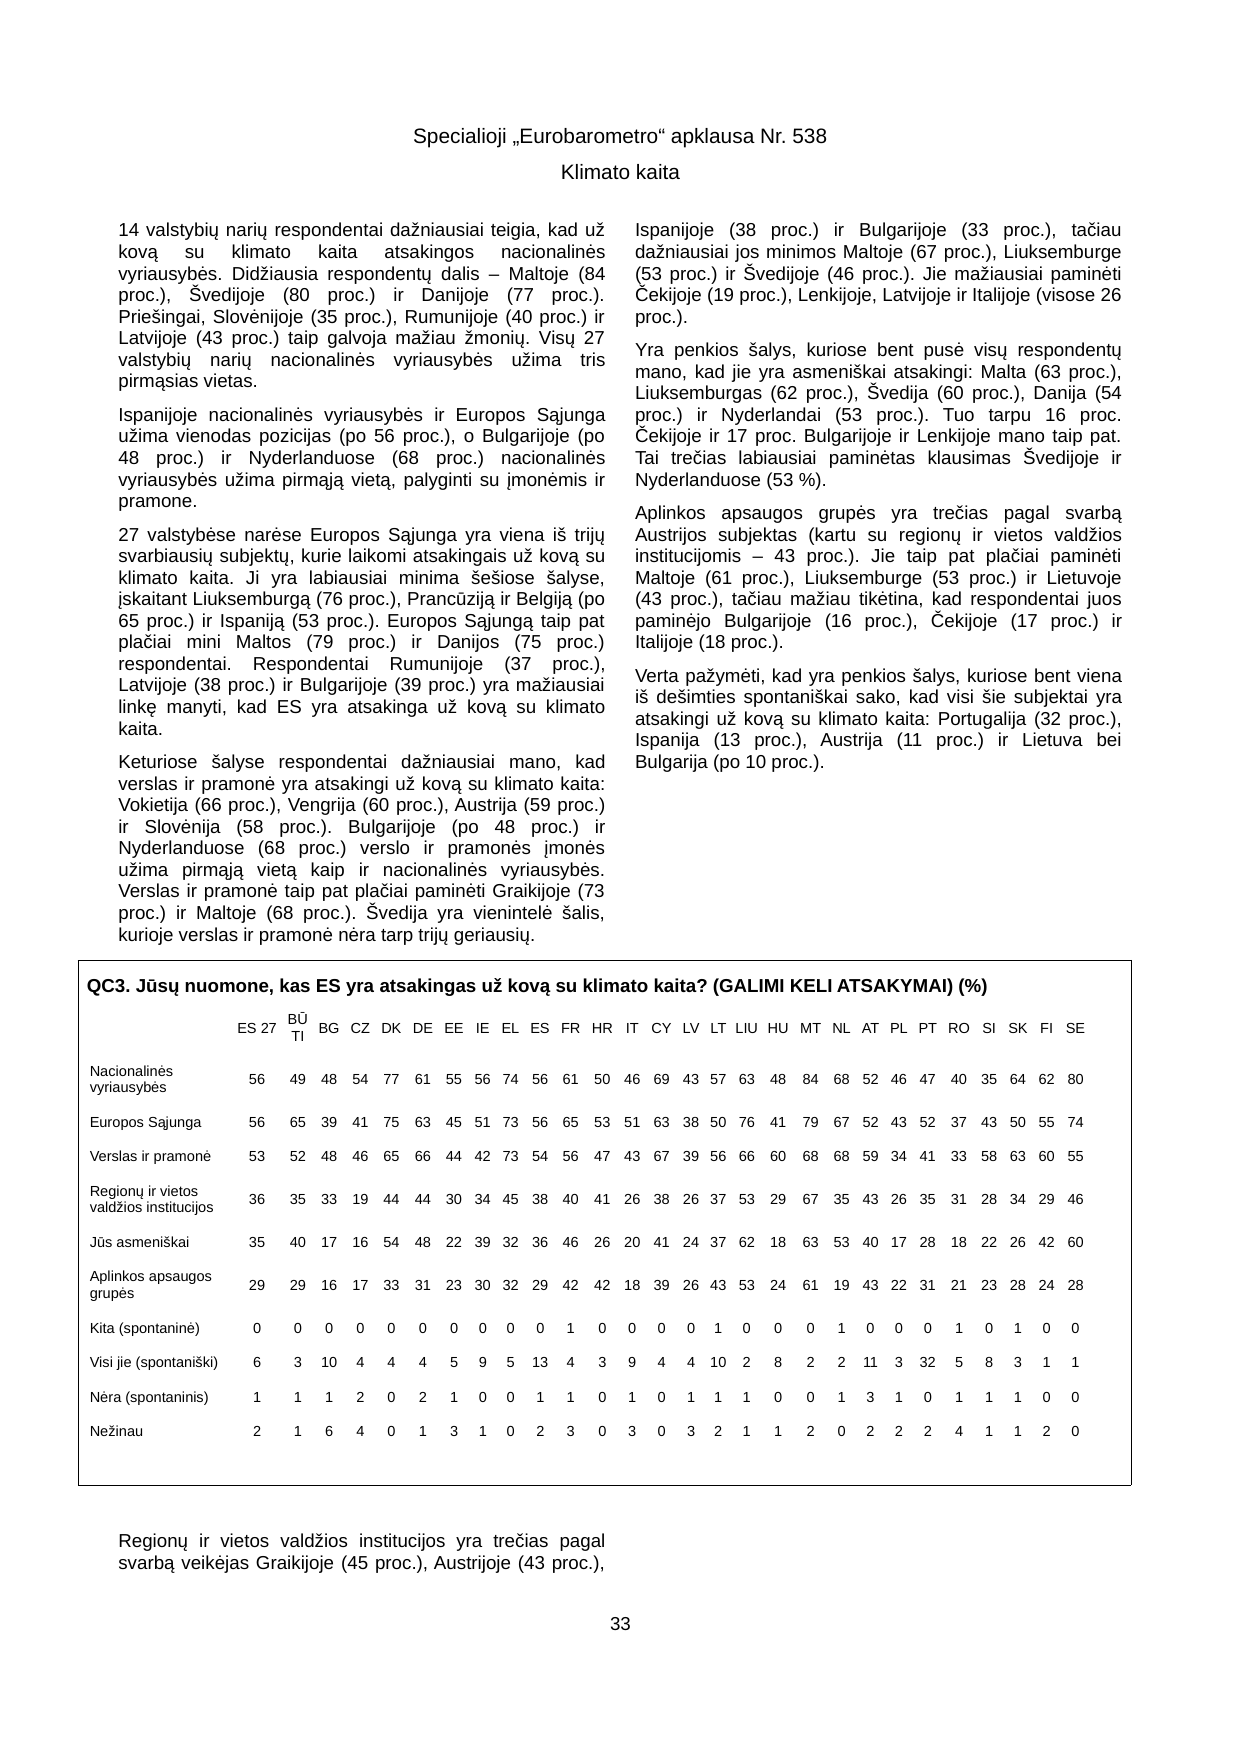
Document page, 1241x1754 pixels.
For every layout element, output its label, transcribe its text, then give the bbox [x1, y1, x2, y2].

table_cell 60 [1060, 1225, 1091, 1259]
table_cell 39 [646, 1259, 677, 1311]
table_cell 34 [884, 1139, 913, 1173]
table_cell 45 [496, 1174, 525, 1225]
table_cell 1 [942, 1380, 975, 1414]
table_header HR [586, 1002, 618, 1053]
table_cell 33 [375, 1259, 407, 1311]
table_cell 42 [469, 1139, 496, 1173]
table_cell 0 [586, 1311, 618, 1345]
table_cell 6 [313, 1414, 345, 1448]
table_cell Regionų ir vietos valdžios institucijos [87, 1174, 231, 1225]
table_header [87, 1002, 231, 1053]
table_cell 56 [555, 1139, 586, 1173]
table_cell 2 [794, 1414, 826, 1448]
table_cell 5 [496, 1345, 525, 1379]
table_cell 31 [942, 1174, 975, 1225]
table_cell 1 [283, 1380, 313, 1414]
table_cell 2 [1033, 1414, 1060, 1448]
table_cell 18 [761, 1225, 794, 1259]
table_cell 2 [884, 1414, 913, 1448]
table_cell 22 [439, 1225, 469, 1259]
table_cell 0 [469, 1380, 496, 1414]
table_cell 0 [407, 1311, 438, 1345]
table_cell 19 [345, 1174, 375, 1225]
table_cell 3 [856, 1380, 884, 1414]
table_cell 0 [646, 1414, 677, 1448]
table_cell 2 [345, 1380, 375, 1414]
table_cell 11 [856, 1345, 884, 1379]
table_cell 67 [646, 1139, 677, 1173]
table_cell 41 [586, 1174, 618, 1225]
table_cell 55 [1033, 1105, 1060, 1139]
table_header EL [496, 1002, 525, 1053]
table_header ES 27 [231, 1002, 282, 1053]
table_cell 3 [884, 1345, 913, 1379]
text Ispanijoje (38 proc.) ir Bulgarijoje (33 proc.), tačiau dažniausiai jos minimos Maltoje (67 proc.), Liuksemburge (53 proc.) ir Švedijoje (46 proc.). Jie mažiausiai paminėti Čekijoje (19 proc.), Lenkijoje, Latvijoje ir Italijoje (visose 26 proc.). [635, 219, 1122, 327]
table_cell 43 [677, 1053, 704, 1104]
text Regionų ir vietos valdžios institucijos yra trečias pagal svarbą veikėjas Graikijoje (45 proc.), Austrijoje (43 proc.), [118, 1530, 605, 1573]
table_cell 40 [283, 1225, 313, 1259]
table_cell 56 [231, 1053, 282, 1104]
table_cell 50 [705, 1105, 732, 1139]
table_cell 54 [525, 1139, 555, 1173]
table_cell 79 [794, 1105, 826, 1139]
table_header FR [555, 1002, 586, 1053]
text [79, 961, 1131, 1485]
table_cell 58 [975, 1139, 1002, 1173]
table_cell 47 [586, 1139, 618, 1173]
table_cell 1 [1033, 1345, 1060, 1379]
table_cell 1 [525, 1380, 555, 1414]
table_cell 46 [619, 1053, 646, 1104]
table_cell 74 [496, 1053, 525, 1104]
table_cell 36 [525, 1225, 555, 1259]
table_cell 84 [794, 1053, 826, 1104]
table_header SE [1060, 1002, 1091, 1053]
table_cell 4 [345, 1414, 375, 1448]
table_cell 3 [1003, 1345, 1033, 1379]
table_cell 1 [975, 1414, 1002, 1448]
table_cell 67 [826, 1105, 856, 1139]
table_cell 74 [1060, 1105, 1091, 1139]
table_cell 3 [677, 1414, 704, 1448]
table_cell 36 [231, 1174, 282, 1225]
table_cell 0 [975, 1311, 1002, 1345]
table_cell 39 [469, 1225, 496, 1259]
table_cell 0 [1060, 1414, 1091, 1448]
table_cell Nežinau [87, 1414, 231, 1448]
table_cell 40 [942, 1053, 975, 1104]
text Aplinkos apsaugos grupės yra trečias pagal svarbą Austrijos subjektas (kartu su regionų ir vietos valdžios institucijomis – 43 proc.). Jie taip pat plačiai paminėti Maltoje (61 proc.), Liuksemburge (53 proc.) ir Lietuvoje (43 proc.), tačiau mažiau tikėtina, kad respondentai juos paminėjo Bulgarijoje (16 proc.), Čekijoje (17 proc.) ir Italijoje (18 proc.). [635, 502, 1122, 653]
table_cell 29 [525, 1259, 555, 1311]
table_cell Jūs asmeniškai [87, 1225, 231, 1259]
table_cell 32 [913, 1345, 942, 1379]
table_cell 4 [677, 1345, 704, 1379]
table_cell 44 [439, 1139, 469, 1173]
table_cell 0 [496, 1311, 525, 1345]
text QC3. Jūsų nuomone, kas ES yra atsakingas už kovą su klimato kaita? (GALIMI KELI ATSAKYMAI) (%) [87, 974, 1122, 996]
table_cell 4 [407, 1345, 438, 1379]
table_cell 29 [231, 1259, 282, 1311]
table_cell 26 [677, 1174, 704, 1225]
table_cell 3 [439, 1414, 469, 1448]
table_cell 17 [345, 1259, 375, 1311]
table_cell 37 [942, 1105, 975, 1139]
text Ispanijoje nacionalinės vyriausybės ir Europos Sąjunga užima vienodas pozicijas (po 56 proc.), o Bulgarijoje (po 48 proc.) ir Nyderlanduose (68 proc.) nacionalinės vyriausybės užima pirmąją vietą, palyginti su įmonėmis ir pramone. [118, 404, 605, 511]
table_cell 4 [646, 1345, 677, 1379]
table_cell 1 [826, 1311, 856, 1345]
table_cell 0 [1033, 1380, 1060, 1414]
table_cell 29 [283, 1259, 313, 1311]
table_cell 4 [375, 1345, 407, 1379]
table_cell 0 [913, 1380, 942, 1414]
table_cell 48 [407, 1225, 438, 1259]
table_cell 80 [1060, 1053, 1091, 1104]
table_cell 52 [856, 1105, 884, 1139]
table_cell 52 [913, 1105, 942, 1139]
table_cell 56 [705, 1139, 732, 1173]
table_cell 1 [1003, 1414, 1033, 1448]
table_cell 16 [345, 1225, 375, 1259]
table_cell 6 [231, 1345, 282, 1379]
table_cell 63 [794, 1225, 826, 1259]
table_cell 8 [761, 1345, 794, 1379]
table_cell 2 [525, 1414, 555, 1448]
table_cell 38 [677, 1105, 704, 1139]
table_cell 67 [794, 1174, 826, 1225]
table_cell 29 [1033, 1174, 1060, 1225]
table_cell 43 [884, 1105, 913, 1139]
table_cell 1 [761, 1414, 794, 1448]
table_cell 9 [619, 1345, 646, 1379]
table_cell 3 [555, 1414, 586, 1448]
table_header LV [677, 1002, 704, 1053]
table_cell 10 [313, 1345, 345, 1379]
table_cell 0 [525, 1311, 555, 1345]
table_cell 1 [283, 1414, 313, 1448]
table_cell 0 [677, 1311, 704, 1345]
table_header EE [439, 1002, 469, 1053]
table_cell 4 [942, 1414, 975, 1448]
table_cell 0 [231, 1311, 282, 1345]
table_cell 48 [313, 1053, 345, 1104]
table_cell 0 [586, 1380, 618, 1414]
table_cell 37 [705, 1174, 732, 1225]
table_cell 1 [231, 1380, 282, 1414]
table_cell 0 [884, 1311, 913, 1345]
table_cell 40 [555, 1174, 586, 1225]
table_cell 56 [469, 1053, 496, 1104]
table_cell 17 [313, 1225, 345, 1259]
table_cell 1 [975, 1380, 1002, 1414]
text Keturiose šalyse respondentai dažniausiai mano, kad verslas ir pramonė yra atsakingi už kovą su klimato kaita: Vokietija (66 proc.), Vengrija (60 proc.), Austrija (59 proc.) ir Slovėnija (58 proc.). Bulgarijoje (po 48 proc.) ir Nyderlanduose (68 proc.) verslo ir pramonės įmonės užima pirmąją vietą kaip ir nacionalinės vyriausybės. Verslas ir pramonė taip pat plačiai paminėti Graikijoje (73 proc.) ir Maltoje (68 proc.). Švedija yra vienintelė šalis, kurioje verslas ir pramonė nėra tarp trijų geriausių. [118, 751, 605, 945]
table_cell 50 [586, 1053, 618, 1104]
table_cell 28 [913, 1225, 942, 1259]
table_cell 1 [619, 1380, 646, 1414]
table_header FI [1033, 1002, 1060, 1053]
table_cell 1 [942, 1311, 975, 1345]
table_cell 53 [231, 1139, 282, 1173]
table_cell 62 [1033, 1053, 1060, 1104]
table_cell 0 [469, 1311, 496, 1345]
table_cell 1 [469, 1414, 496, 1448]
table_header LT [705, 1002, 732, 1053]
table_cell 63 [1003, 1139, 1033, 1173]
table_cell 35 [231, 1225, 282, 1259]
table_cell 41 [913, 1139, 942, 1173]
table_cell 0 [313, 1311, 345, 1345]
table_cell 2 [826, 1345, 856, 1379]
table_cell 38 [646, 1174, 677, 1225]
table_cell 31 [913, 1259, 942, 1311]
table_header CY [646, 1002, 677, 1053]
table_cell 68 [826, 1053, 856, 1104]
table_cell 2 [913, 1414, 942, 1448]
table_cell 0 [761, 1311, 794, 1345]
table_header LIU [732, 1002, 761, 1053]
table_cell Verslas ir pramonė [87, 1139, 231, 1173]
table_header DK [375, 1002, 407, 1053]
table_cell 63 [646, 1105, 677, 1139]
table_cell 5 [942, 1345, 975, 1379]
table_cell 1 [555, 1311, 586, 1345]
table_cell 23 [439, 1259, 469, 1311]
table_cell 56 [525, 1053, 555, 1104]
table_cell 64 [1003, 1053, 1033, 1104]
table_cell 1 [677, 1380, 704, 1414]
table_cell 0 [496, 1414, 525, 1448]
table_cell 5 [439, 1345, 469, 1379]
table_cell 18 [942, 1225, 975, 1259]
table_header IE [469, 1002, 496, 1053]
table_cell 49 [283, 1053, 313, 1104]
table_cell 13 [525, 1345, 555, 1379]
table_cell 26 [1003, 1225, 1033, 1259]
table_cell 65 [375, 1139, 407, 1173]
table_cell 48 [761, 1053, 794, 1104]
table_cell 20 [619, 1225, 646, 1259]
table_cell 0 [1060, 1380, 1091, 1414]
table_cell 42 [1033, 1225, 1060, 1259]
table_cell Europos Sąjunga [87, 1105, 231, 1139]
table_cell 1 [439, 1380, 469, 1414]
table_cell 44 [407, 1174, 438, 1225]
table_cell 18 [619, 1259, 646, 1311]
table_cell 9 [469, 1345, 496, 1379]
table_cell 0 [761, 1380, 794, 1414]
table_cell 52 [856, 1053, 884, 1104]
table_cell 22 [975, 1225, 1002, 1259]
table_header HU [761, 1002, 794, 1053]
table_cell 60 [1033, 1139, 1060, 1173]
table_cell 43 [619, 1139, 646, 1173]
table_cell Kita (spontaninė) [87, 1311, 231, 1345]
table_cell 54 [345, 1053, 375, 1104]
table_cell 32 [496, 1225, 525, 1259]
table_cell 3 [586, 1345, 618, 1379]
table_header PT [913, 1002, 942, 1053]
table_cell 66 [407, 1139, 438, 1173]
table_cell 0 [375, 1380, 407, 1414]
table_cell 69 [646, 1053, 677, 1104]
table_cell 28 [975, 1174, 1002, 1225]
table_cell 26 [586, 1225, 618, 1259]
table_cell 54 [375, 1225, 407, 1259]
table_cell 34 [469, 1174, 496, 1225]
table_cell 73 [496, 1105, 525, 1139]
table_cell 1 [407, 1414, 438, 1448]
table_cell 32 [496, 1259, 525, 1311]
table_cell 31 [407, 1259, 438, 1311]
text 14 valstybių narių respondentai dažniausiai teigia, kad už kovą su klimato kaita atsakingos nacionalinės vyriausybės. Didžiausia respondentų dalis – Maltoje (84 proc.), Švedijoje (80 proc.) ir Danijoje (77 proc.). Priešingai, Slovėnijoje (35 proc.), Rumunijoje (40 proc.) ir Latvijoje (43 proc.) taip galvoja mažiau žmonių. Visų 27 valstybių narių nacionalinės vyriausybės užima tris pirmąsias vietas. [118, 219, 605, 392]
table_header CZ [345, 1002, 375, 1053]
table_cell 8 [975, 1345, 1002, 1379]
table_cell 0 [1033, 1311, 1060, 1345]
table_cell 30 [469, 1259, 496, 1311]
table_cell 0 [826, 1414, 856, 1448]
table_cell 29 [761, 1174, 794, 1225]
table_cell 53 [732, 1174, 761, 1225]
table_cell 51 [619, 1105, 646, 1139]
table_cell 1 [884, 1380, 913, 1414]
table_cell 76 [732, 1105, 761, 1139]
text Verta pažymėti, kad yra penkios šalys, kuriose bent viena iš dešimties spontaniškai sako, kad visi šie subjektai yra atsakingi už kovą su klimato kaita: Portugalija (32 proc.), Ispanija (13 proc.), Austrija (11 proc.) ir Lietuva bei Bulgarija (po 10 proc.). [635, 664, 1122, 772]
table_cell 43 [856, 1259, 884, 1311]
table_cell 56 [231, 1105, 282, 1139]
table_cell 26 [884, 1174, 913, 1225]
table_header DE [407, 1002, 438, 1053]
table_header SI [975, 1002, 1002, 1053]
table_cell 1 [732, 1414, 761, 1448]
table_cell 24 [1033, 1259, 1060, 1311]
table_cell 10 [705, 1345, 732, 1379]
table_cell 47 [913, 1053, 942, 1104]
table_cell 60 [761, 1139, 794, 1173]
table_cell 1 [555, 1380, 586, 1414]
table_header NL [826, 1002, 856, 1053]
table_header ES [525, 1002, 555, 1053]
table_header PL [884, 1002, 913, 1053]
table_cell 68 [794, 1139, 826, 1173]
table_cell 43 [705, 1259, 732, 1311]
table_cell 19 [826, 1259, 856, 1311]
table_cell 61 [794, 1259, 826, 1311]
table_cell 45 [439, 1105, 469, 1139]
table_cell 35 [975, 1053, 1002, 1104]
table_cell 1 [732, 1380, 761, 1414]
table_cell 46 [345, 1139, 375, 1173]
table_cell 42 [555, 1259, 586, 1311]
table_cell 51 [469, 1105, 496, 1139]
table_cell 77 [375, 1053, 407, 1104]
table_cell 39 [677, 1139, 704, 1173]
table_cell 73 [496, 1139, 525, 1173]
table_cell 33 [942, 1139, 975, 1173]
table_cell 2 [705, 1414, 732, 1448]
table_cell 26 [677, 1259, 704, 1311]
table_cell 26 [619, 1174, 646, 1225]
table_cell 2 [856, 1414, 884, 1448]
table_cell 0 [646, 1311, 677, 1345]
table_cell 1 [1060, 1345, 1091, 1379]
table_cell 0 [496, 1380, 525, 1414]
table_cell 0 [732, 1311, 761, 1345]
table_cell 57 [705, 1053, 732, 1104]
table_cell 35 [283, 1174, 313, 1225]
table_cell 62 [732, 1225, 761, 1259]
table_cell 50 [1003, 1105, 1033, 1139]
table_cell 0 [1060, 1311, 1091, 1345]
table_cell 68 [826, 1139, 856, 1173]
table_cell Nacionalinės vyriausybės [87, 1053, 231, 1104]
table_cell 1 [826, 1380, 856, 1414]
table_cell 28 [1003, 1259, 1033, 1311]
table_cell 44 [375, 1174, 407, 1225]
table_cell 0 [283, 1311, 313, 1345]
table_cell 2 [794, 1345, 826, 1379]
table_cell 1 [313, 1380, 345, 1414]
table_cell 56 [525, 1105, 555, 1139]
table_cell 2 [732, 1345, 761, 1379]
table_cell 40 [856, 1225, 884, 1259]
table_cell 59 [856, 1139, 884, 1173]
text 27 valstybėse narėse Europos Sąjunga yra viena iš trijų svarbiausių subjektų, kurie laikomi atsakingais už kovą su klimato kaita. Ji yra labiausiai minima šešiose šalyse, įskaitant Liuksemburgą (76 proc.), Prancūziją ir Belgiją (po 65 proc.) ir Ispaniją (53 proc.). Europos Sąjungą taip pat plačiai mini Maltos (79 proc.) ir Danijos (75 proc.) respondentai. Respondentai Rumunijoje (37 proc.), Latvijoje (38 proc.) ir Bulgarijoje (39 proc.) yra mažiausiai linkę manyti, kad ES yra atsakinga už kovą su klimato kaita. [118, 523, 605, 739]
table_header RO [942, 1002, 975, 1053]
table_cell 0 [913, 1311, 942, 1345]
table_cell 41 [345, 1105, 375, 1139]
table_cell 35 [913, 1174, 942, 1225]
table_cell 1 [1003, 1311, 1033, 1345]
table_cell 1 [705, 1311, 732, 1345]
table_cell 46 [1060, 1174, 1091, 1225]
table_cell 4 [555, 1345, 586, 1379]
table_cell 35 [826, 1174, 856, 1225]
table_cell 0 [345, 1311, 375, 1345]
table_cell 52 [283, 1139, 313, 1173]
table_cell Nėra (spontaninis) [87, 1380, 231, 1414]
table_cell 53 [732, 1259, 761, 1311]
table_cell 46 [555, 1225, 586, 1259]
table_cell 0 [646, 1380, 677, 1414]
table_cell 23 [975, 1259, 1002, 1311]
table_cell 0 [375, 1311, 407, 1345]
table_cell 2 [407, 1380, 438, 1414]
table_cell Visi jie (spontaniški) [87, 1345, 231, 1379]
table_cell 55 [439, 1053, 469, 1104]
table_cell 41 [646, 1225, 677, 1259]
table_cell 16 [313, 1259, 345, 1311]
table_cell 3 [283, 1345, 313, 1379]
table_cell 39 [313, 1105, 345, 1139]
table_cell 65 [555, 1105, 586, 1139]
table_cell 24 [677, 1225, 704, 1259]
table_cell 61 [407, 1053, 438, 1104]
table_cell 0 [619, 1311, 646, 1345]
table_header BŪTI [283, 1002, 313, 1053]
table_cell 0 [856, 1311, 884, 1345]
table_cell 61 [555, 1053, 586, 1104]
table_cell 43 [856, 1174, 884, 1225]
table_header BG [313, 1002, 345, 1053]
table_cell 0 [586, 1414, 618, 1448]
table_cell 1 [705, 1380, 732, 1414]
table_cell 33 [313, 1174, 345, 1225]
table_header IT [619, 1002, 646, 1053]
table_cell 0 [439, 1311, 469, 1345]
table_cell 46 [884, 1053, 913, 1104]
table_cell 30 [439, 1174, 469, 1225]
table_header MT [794, 1002, 826, 1053]
table_cell 2 [231, 1414, 282, 1448]
table_cell 55 [1060, 1139, 1091, 1173]
table_cell 41 [761, 1105, 794, 1139]
table_cell 21 [942, 1259, 975, 1311]
text Yra penkios šalys, kuriose bent pusė visų respondentų mano, kad jie yra asmeniškai atsakingi: Malta (63 proc.), Liuksemburgas (62 proc.), Švedija (60 proc.), Danija (54 proc.) ir Nyderlandai (53 proc.). Tuo tarpu 16 proc. Čekijoje ir 17 proc. Bulgarijoje ir Lenkijoje mano taip pat. Tai trečias labiausiai paminėtas klausimas Švedijoje ir Nyderlanduose (53 %). [635, 339, 1122, 490]
table_cell 43 [975, 1105, 1002, 1139]
table_cell 66 [732, 1139, 761, 1173]
table_cell 28 [1060, 1259, 1091, 1311]
table_cell 53 [586, 1105, 618, 1139]
table_cell 0 [794, 1380, 826, 1414]
table_cell 65 [283, 1105, 313, 1139]
table_cell 63 [407, 1105, 438, 1139]
table_cell 34 [1003, 1174, 1033, 1225]
table_cell 0 [375, 1414, 407, 1448]
table_cell 48 [313, 1139, 345, 1173]
table_cell 38 [525, 1174, 555, 1225]
table_header SK [1003, 1002, 1033, 1053]
table_header AT [856, 1002, 884, 1053]
table_cell Aplinkos apsaugos grupės [87, 1259, 231, 1311]
table_cell 42 [586, 1259, 618, 1311]
table_cell 53 [826, 1225, 856, 1259]
table_cell 0 [794, 1311, 826, 1345]
table_cell 75 [375, 1105, 407, 1139]
table_cell 4 [345, 1345, 375, 1379]
table_cell 17 [884, 1225, 913, 1259]
table_cell 37 [705, 1225, 732, 1259]
table_cell 63 [732, 1053, 761, 1104]
table_cell 24 [761, 1259, 794, 1311]
table_cell 1 [1003, 1380, 1033, 1414]
table_cell 22 [884, 1259, 913, 1311]
table_cell 3 [619, 1414, 646, 1448]
